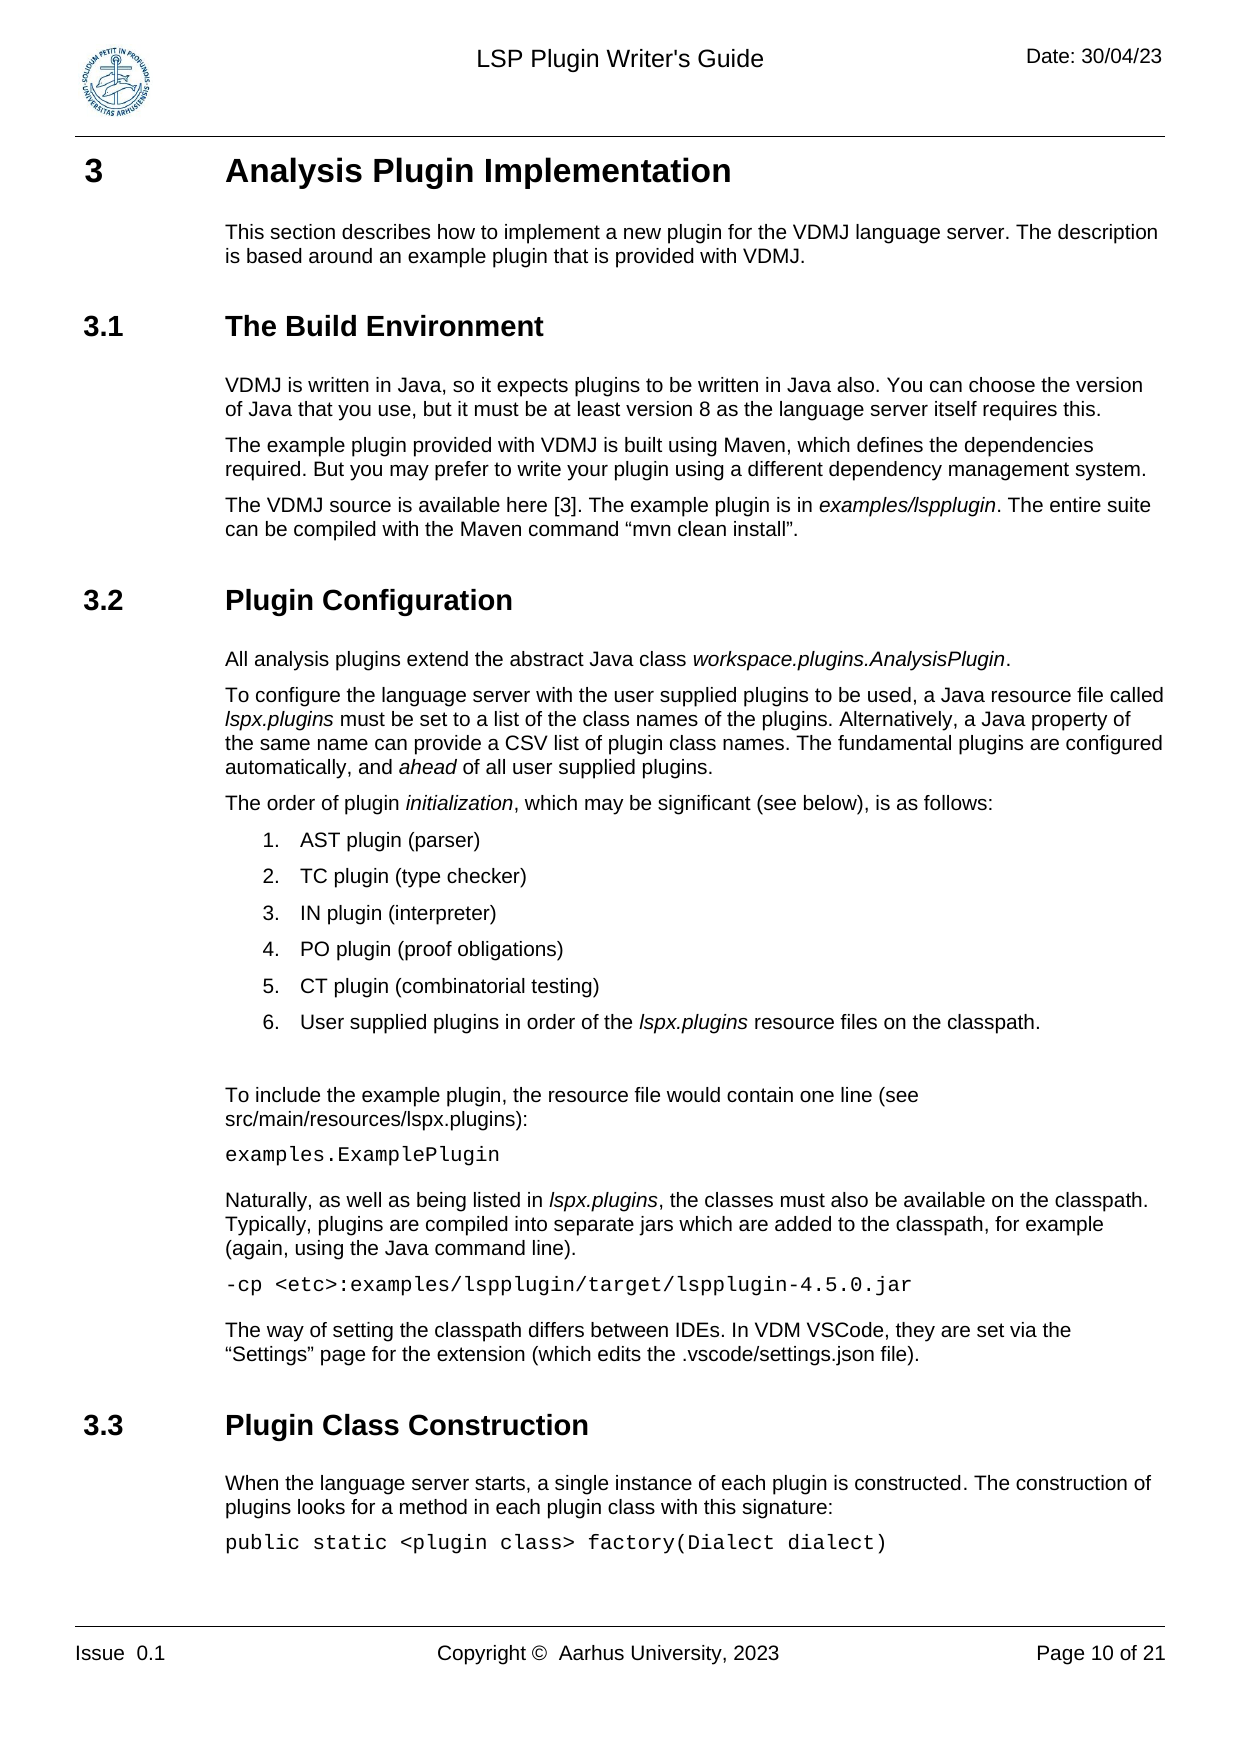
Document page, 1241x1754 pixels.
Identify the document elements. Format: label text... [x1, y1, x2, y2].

text The order of plugin initialization, which may be significant (see below), is as follows: [225, 792, 1165, 816]
text public static <plugin class> factory(Dialect dialect) [225, 1531, 1165, 1554]
text All analysis plugins extend the abstract Java class workspace.plugins.AnalysisPlugin. [225, 647, 1165, 671]
list AST plugin (parser) [262, 828, 1165, 852]
list User supplied plugins in order of the lspx.plugins resource files on the classpath. [262, 1010, 1165, 1034]
text The way of setting the classpath differs between IDEs. In VDM VSCode, they are set via the “Settings” page for the extension (which edits the .vscode/settings.json file). [225, 1318, 1165, 1366]
text VDMJ is written in Java, so it expects plugins to be written in Java also. You can choose the version of Java that you use, but it must be at least version 8 as the language server itself requires this. [225, 373, 1165, 421]
picture [78, 44, 153, 120]
list PO plugin (proof obligations) [262, 937, 1165, 961]
text This section describes how to implement a new plugin for the VDMJ language server. The description is based around an example plugin that is provided with VDMJ. [225, 220, 1165, 268]
list TC plugin (type checker) [262, 864, 1165, 888]
subtitle Plugin Configuration [75, 584, 1165, 617]
text The example plugin provided with VDMJ is built using Maven, which defines the dependencies required. But you may prefer to write your plugin using a different dependency management system. [225, 433, 1165, 481]
list CT plugin (combinatorial testing) [262, 974, 1165, 998]
subtitle The Build Environment [75, 310, 1165, 343]
text -cp <etc>:examples/lspplugin/target/lspplugin-4.5.0.jar [225, 1273, 1165, 1296]
text To configure the language server with the user supplied plugins to be used, a Java resource file called lspx.plugins must be set to a list of the class names of the plugins. Alternatively, a Java property of the same name can provide a CSV list of plugin class names. The fundamental plugins are configured automatically, and ahead of all user supplied plugins. [225, 683, 1165, 779]
text To include the example plugin, the resource file would contain one line (see src/main/resources/lspx.plugins): [225, 1083, 1165, 1131]
subtitle Analysis Plugin Implementation [75, 152, 1165, 190]
text When the language server starts, a single instance of each plugin is constructed. The construction of plugins looks for a method in each plugin class with this signature: [225, 1471, 1165, 1519]
text examples.ExamplePlugin [225, 1144, 1165, 1166]
list IN plugin (interpreter) [262, 901, 1165, 925]
text The VDMJ source is available here [3]. The example plugin is in examples/lspplugin. The entire suite can be compiled with the Maven command “mvn clean install”. [225, 494, 1165, 542]
text Naturally, as well as being listed in lspx.plugins, the classes must also be available on the classpath. Typically, plugins are compiled into separate jars which are added to the classpath, for example (again, using the Java command line). [225, 1189, 1165, 1261]
subtitle Plugin Class Construction [75, 1408, 1165, 1441]
